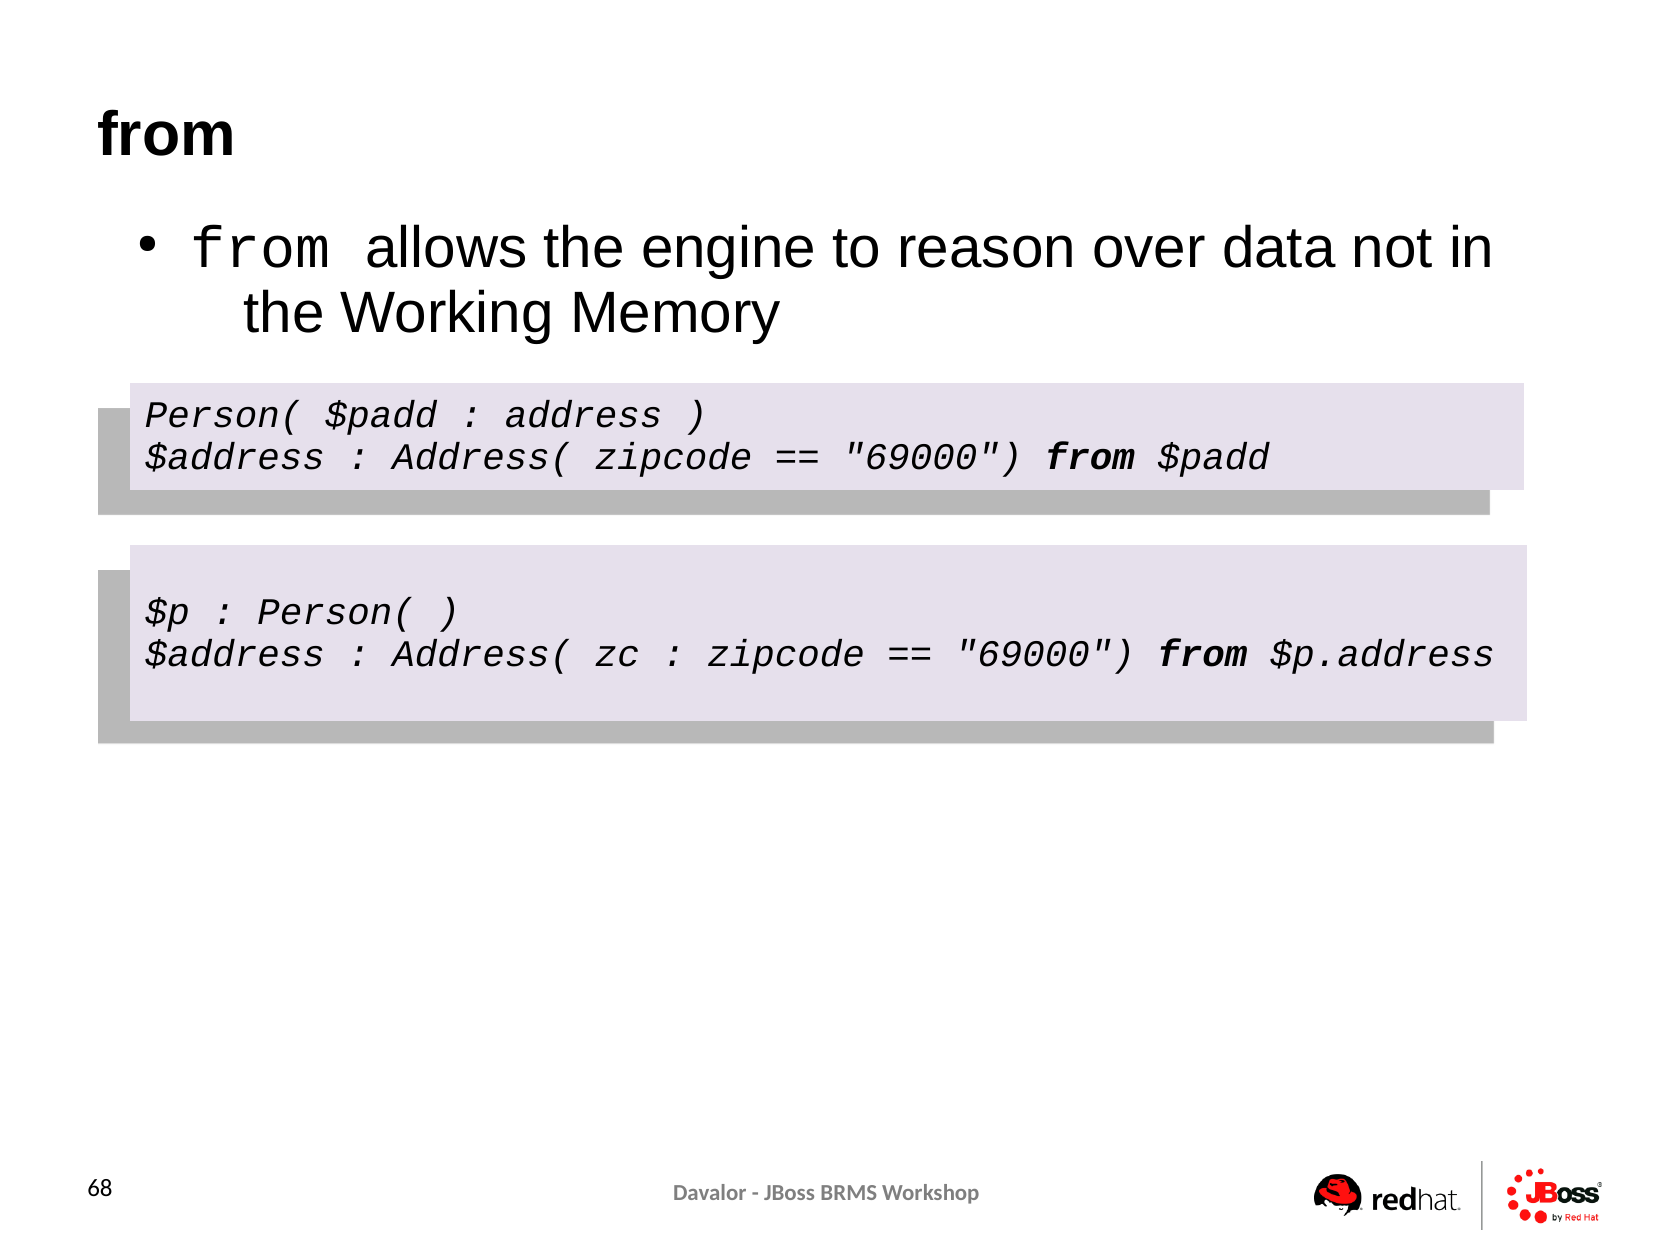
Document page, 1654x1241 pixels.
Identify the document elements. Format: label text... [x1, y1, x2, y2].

title from [82, 95, 1571, 226]
text_box $p : Person( ) $address : Address( zc : zipcode == "69000") from $p.address [130, 545, 1527, 721]
picture [1314, 1161, 1602, 1230]
list from allows the engine to reason over data not in the Working Memory [86, 207, 1576, 1108]
text_box Person( $padd : address ) $address : Address( zipcode == "69000") from $padd [130, 383, 1524, 490]
